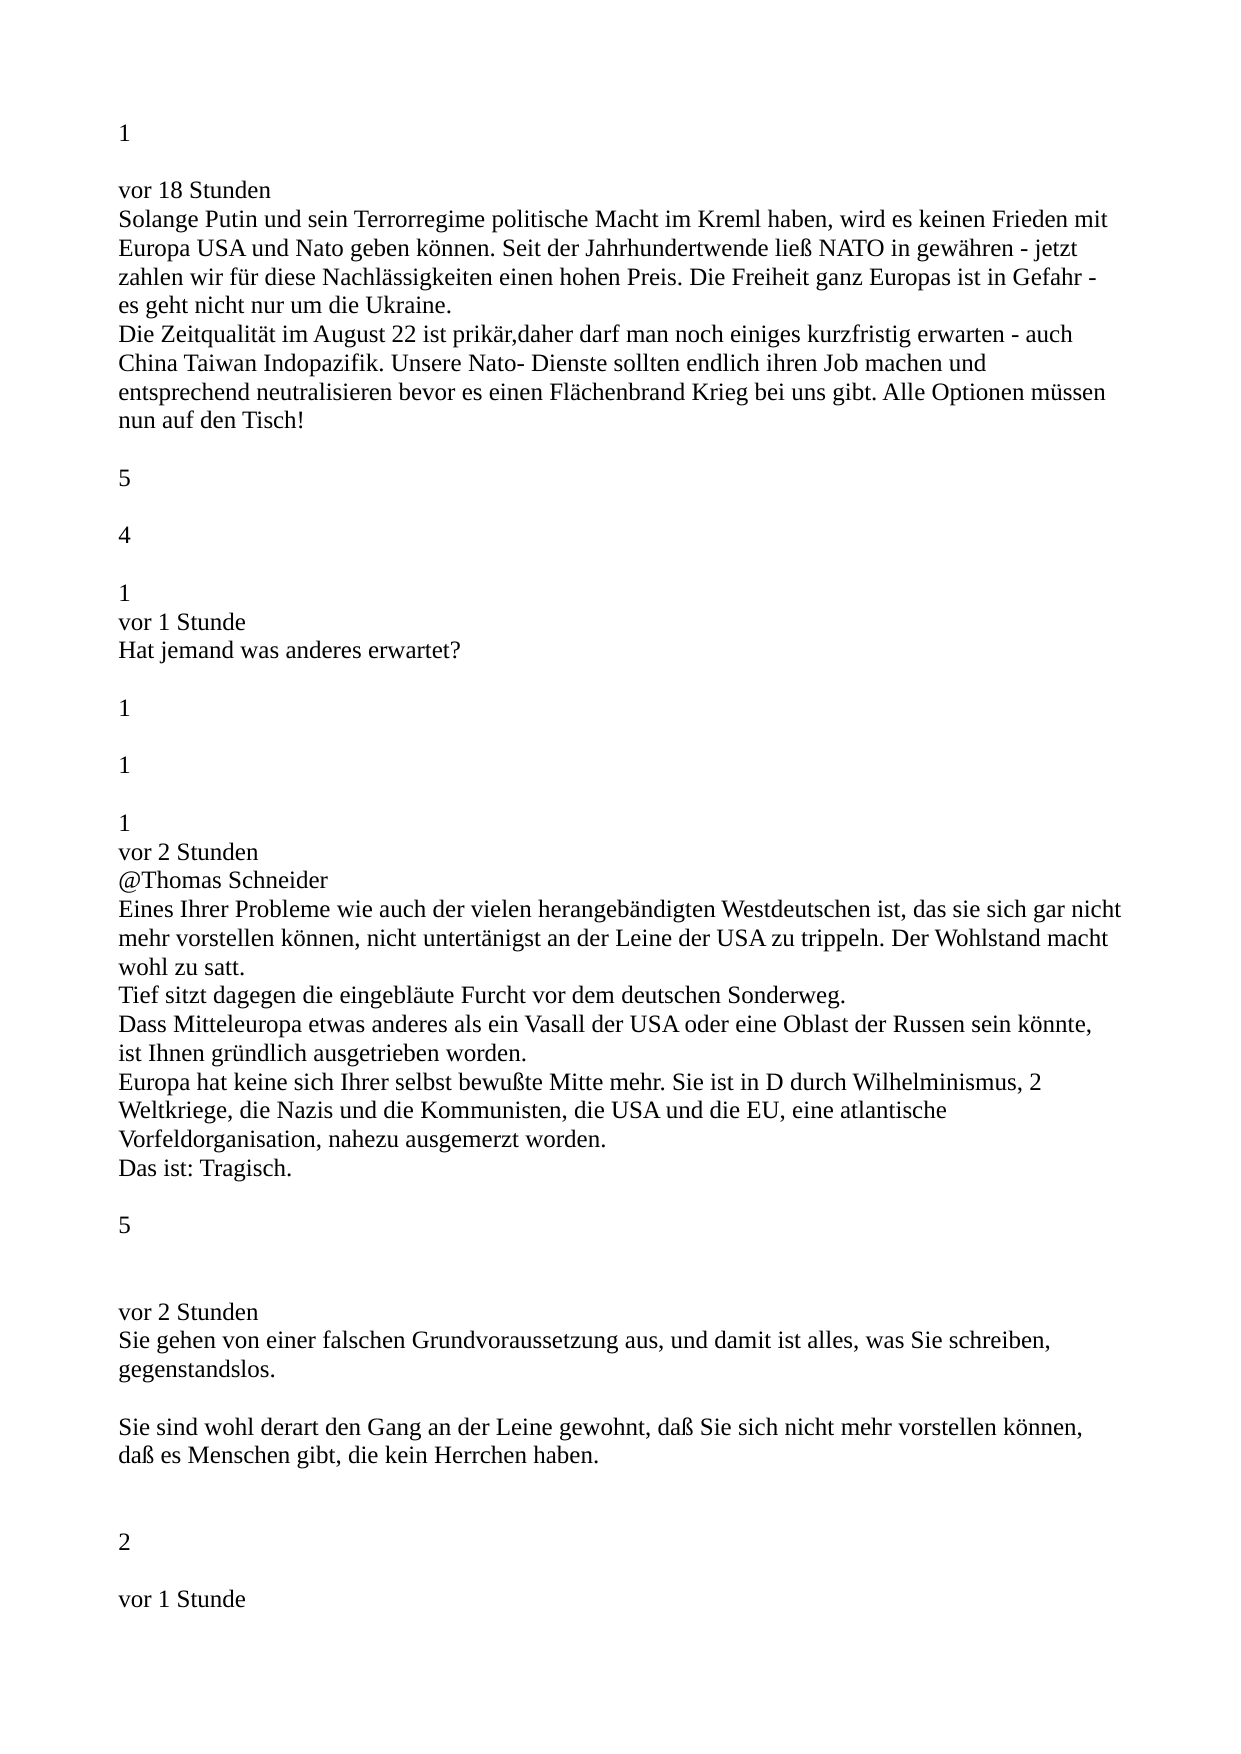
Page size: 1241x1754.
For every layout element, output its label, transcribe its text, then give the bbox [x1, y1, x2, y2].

text 1 [118, 693, 1122, 722]
text 4 [118, 521, 1122, 549]
text vor 2 Stunden [118, 837, 1122, 866]
text Das ist: Tragisch. [118, 1153, 1122, 1182]
text 1 [118, 751, 1122, 779]
text Sie gehen von einer falschen Grundvoraussetzung aus, und damit ist alles, was Sie schreiben, gegenstandslos. [118, 1326, 1122, 1383]
text 2 [118, 1527, 1122, 1556]
text Tief sitzt dagegen die eingebläute Furcht vor dem deutschen Sonderweg. [118, 981, 1122, 1009]
text Solange Putin und sein Terrorregime politische Macht im Kreml haben, wird es keinen Frieden mit Europa USA und Nato geben können. Seit der Jahrhundertwende ließ NATO in gewähren - jetzt zahlen wir für diese Nachlässigkeiten einen hohen Preis. Die Freiheit ganz Europas ist in Gefahr - es geht nicht nur um die Ukraine. [118, 204, 1122, 319]
text 1 [118, 808, 1122, 837]
text Hat jemand was anderes erwartet? [118, 636, 1122, 664]
text 1 [118, 578, 1122, 607]
text vor 1 Stunde [118, 607, 1122, 636]
text 5 [118, 463, 1122, 492]
text @Thomas Schneider [118, 866, 1122, 894]
text Dass Mitteleuropa etwas anderes als ein Vasall der USA oder eine Oblast der Russen sein könnte, ist Ihnen gründlich ausgetrieben worden. [118, 1009, 1122, 1067]
text Sie sind wohl derart den Gang an der Leine gewohnt, daß Sie sich nicht mehr vorstellen können, daß es Menschen gibt, die kein Herrchen haben. [118, 1412, 1122, 1469]
text Europa hat keine sich Ihrer selbst bewußte Mitte mehr. Sie ist in D durch Wilhelminismus, 2 Weltkriege, die Nazis und die Kommunisten, die USA und die EU, eine atlantische Vorfeldorganisation, nahezu ausgemerzt worden. [118, 1067, 1122, 1153]
text vor 2 Stunden [118, 1297, 1122, 1326]
text vor 1 Stunde [118, 1584, 1122, 1613]
text Die Zeitqualität im August 22 ist prikär,daher darf man noch einiges kurzfristig erwarten - auch China Taiwan Indopazifik. Unsere Nato- Dienste sollten endlich ihren Job machen und entsprechend neutralisieren bevor es einen Flächenbrand Krieg bei uns gibt. Alle Optionen müssen nun auf den Tisch! [118, 319, 1122, 434]
text Eines Ihrer Probleme wie auch der vielen herangebändigten Westdeutschen ist, das sie sich gar nicht mehr vorstellen können, nicht untertänigst an der Leine der USA zu trippeln. Der Wohlstand macht wohl zu satt. [118, 894, 1122, 981]
text 5 [118, 1211, 1122, 1239]
text vor 18 Stunden [118, 176, 1122, 204]
text 1 [118, 118, 1122, 147]
